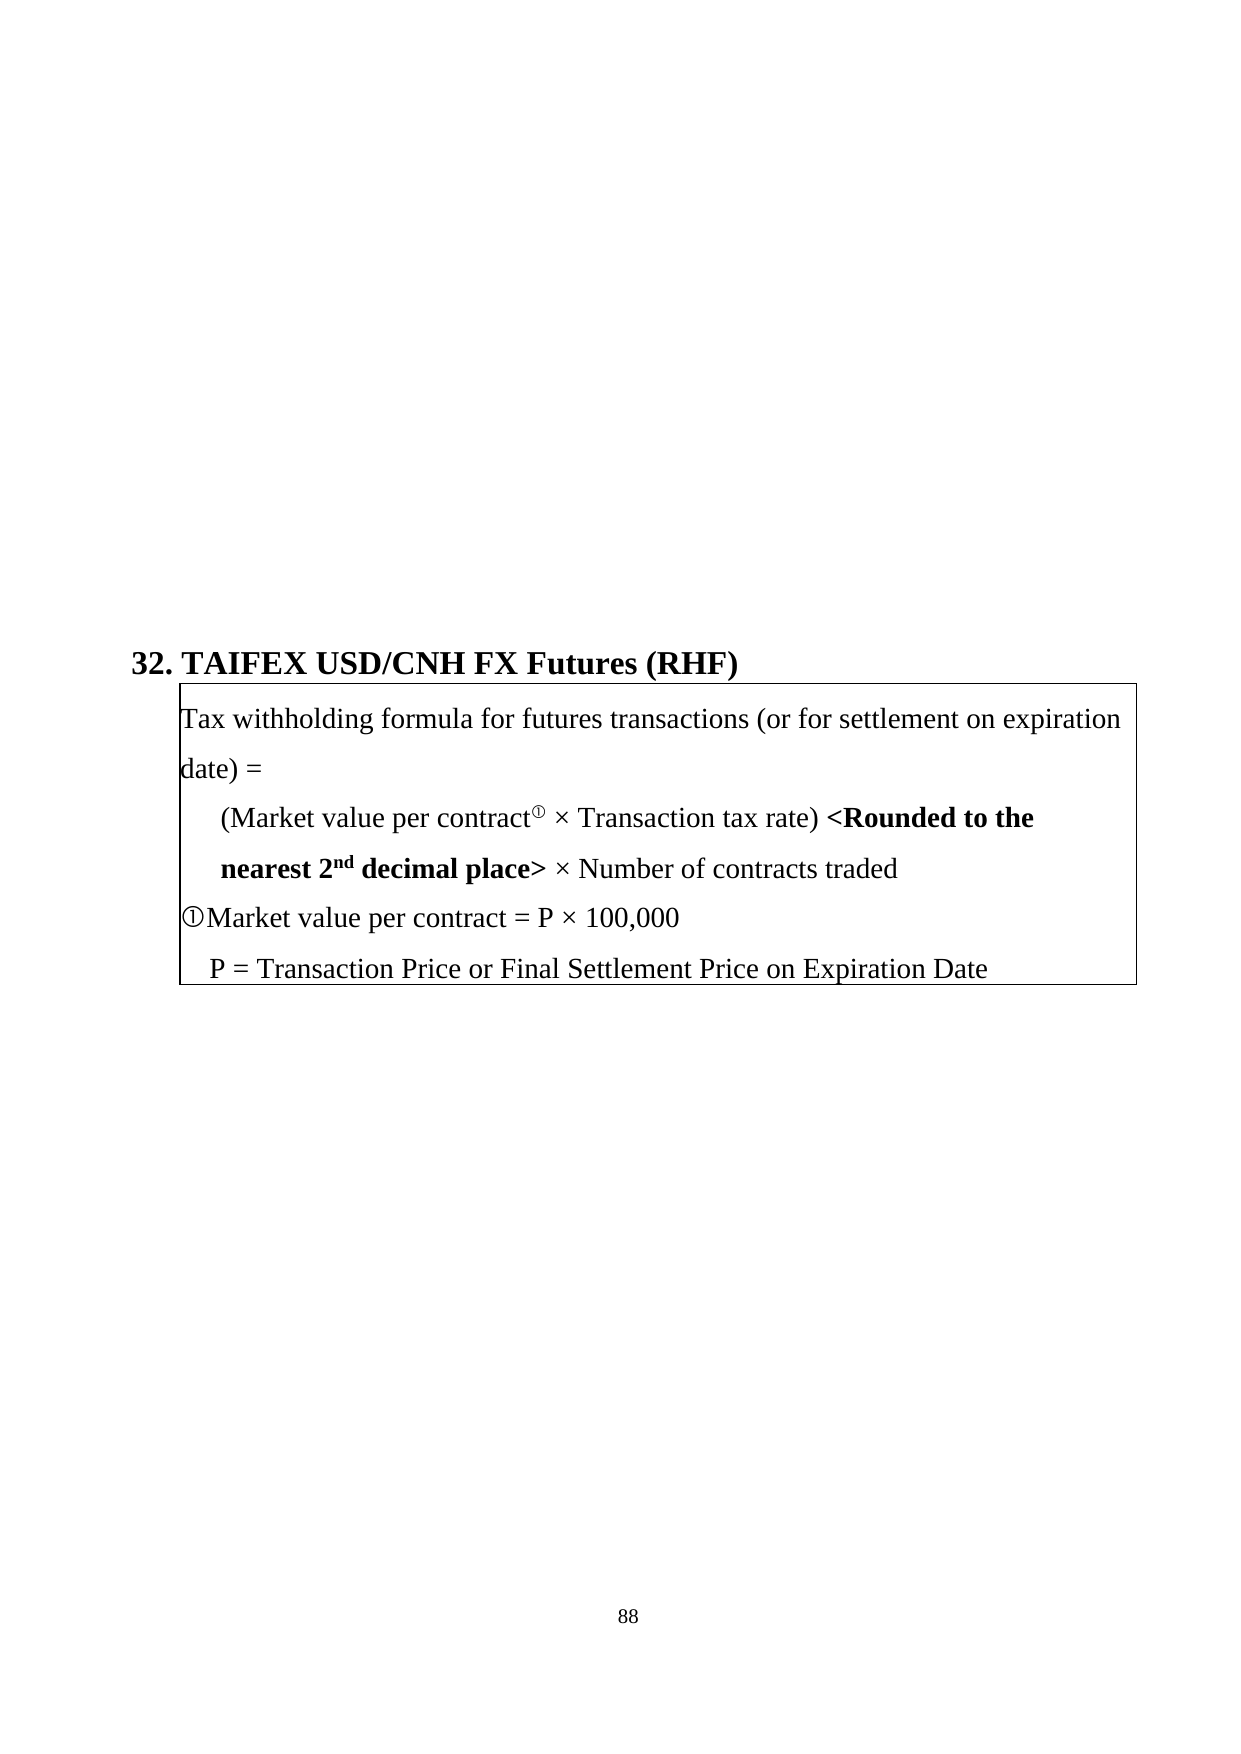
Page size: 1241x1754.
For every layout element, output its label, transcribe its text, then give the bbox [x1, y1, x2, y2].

table_header Tax withholding formula for futures transactions (or for settlement on expiration date) = (Market value per contract × Transaction tax rate) <Rounded to the nearest 2nd decimal place> × Number of contracts traded Market value per contract = P × 100,000 P = Transaction Price or Final Settlement Price on Expiration Date [181, 684, 1136, 984]
subtitle 32. TAIFEX USD/CNH FX Futures (RHF) [131, 621, 1125, 683]
